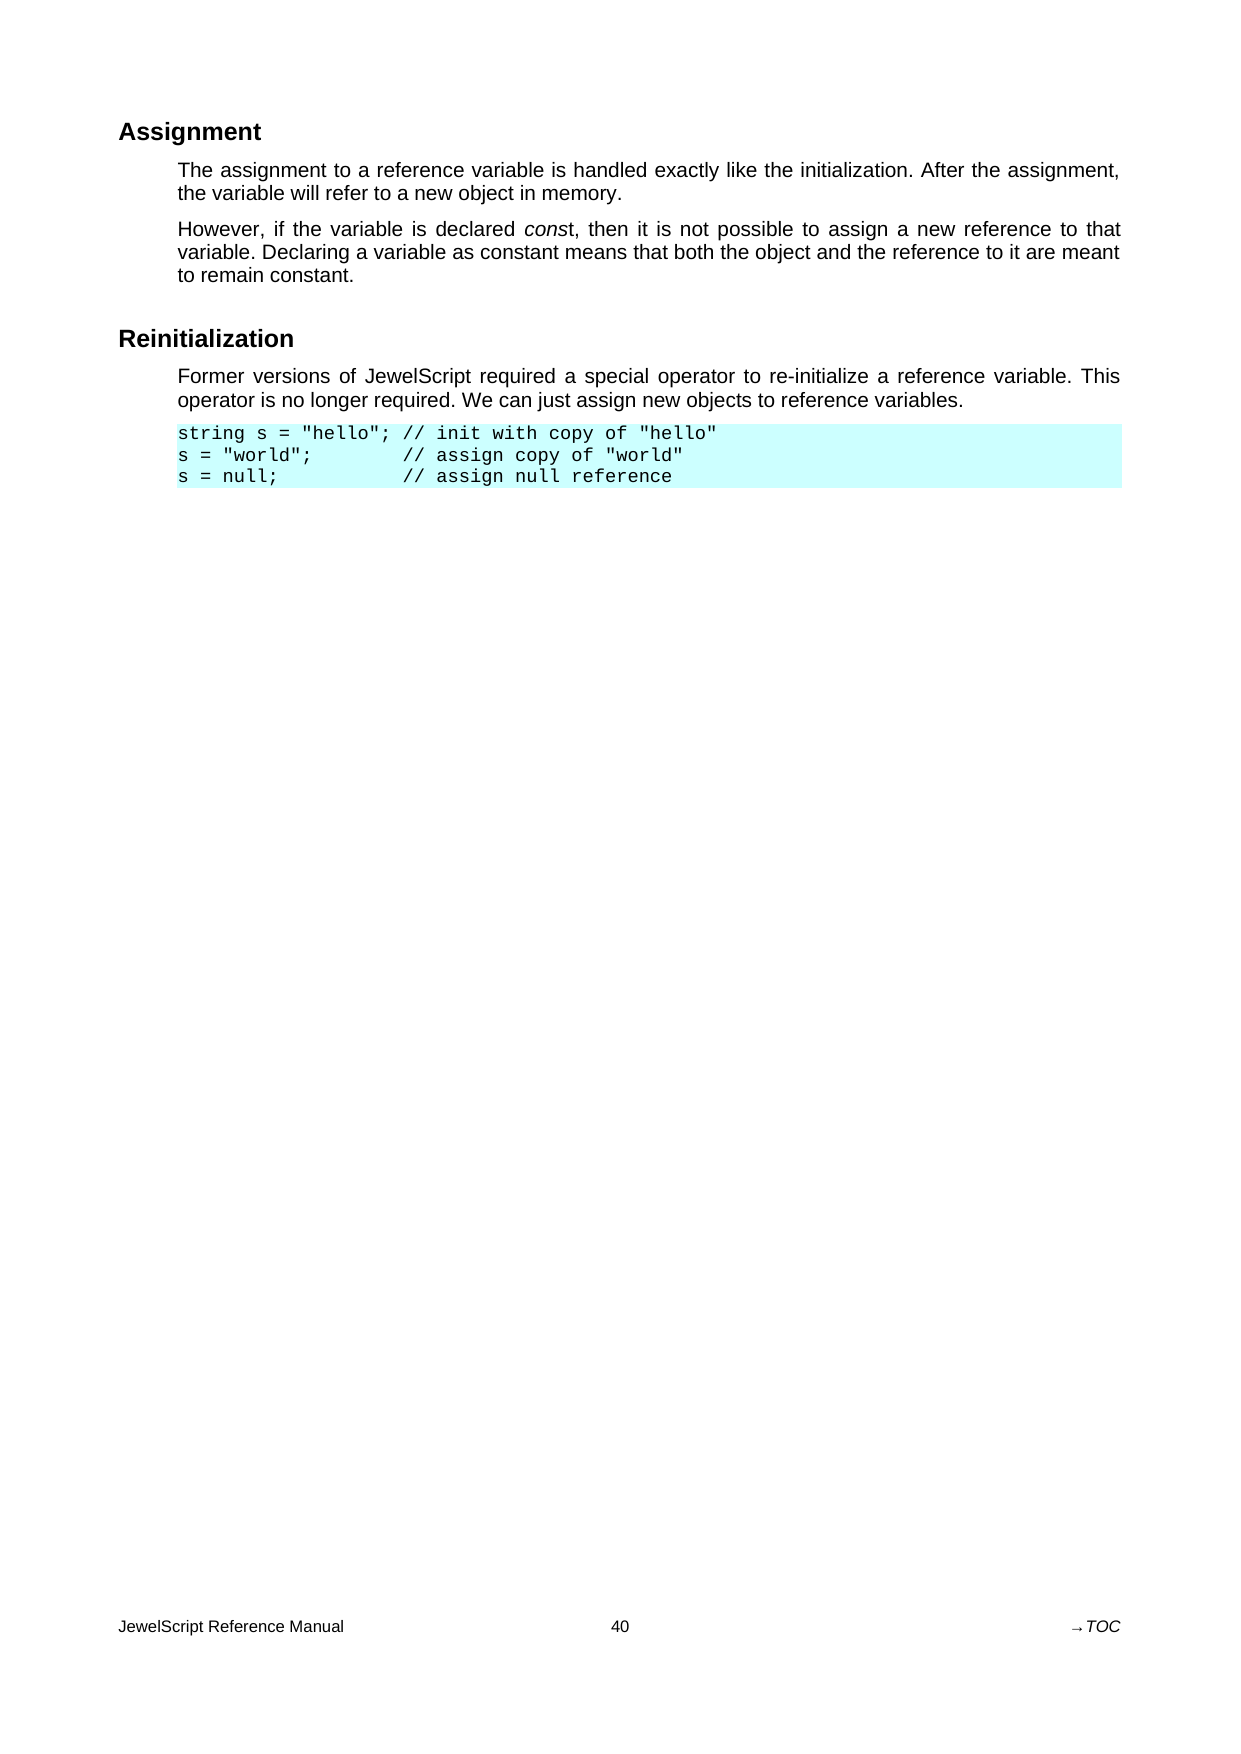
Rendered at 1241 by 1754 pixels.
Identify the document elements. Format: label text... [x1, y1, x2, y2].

text Former versions of JewelScript required a special operator to re-initialize a reference variable. This operator is no longer required. We can just assign new objects to reference variables. [177, 365, 1122, 412]
text The assignment to a reference variable is handled exactly like the initialization. After the assignment, the variable will refer to a new object in memory. [177, 158, 1122, 205]
text string s = "hello"; // init with copy of "hello" s = "world"; // assign copy of "world" s = null; // assign null reference [177, 424, 1122, 488]
subtitle Reinitialization [118, 325, 1122, 353]
text However, if the variable is declared const, then it is not possible to assign a new reference to that variable. Declaring a variable as constant means that both the object and the reference to it are meant to remain constant. [177, 217, 1122, 287]
subtitle Assignment [118, 118, 1122, 146]
